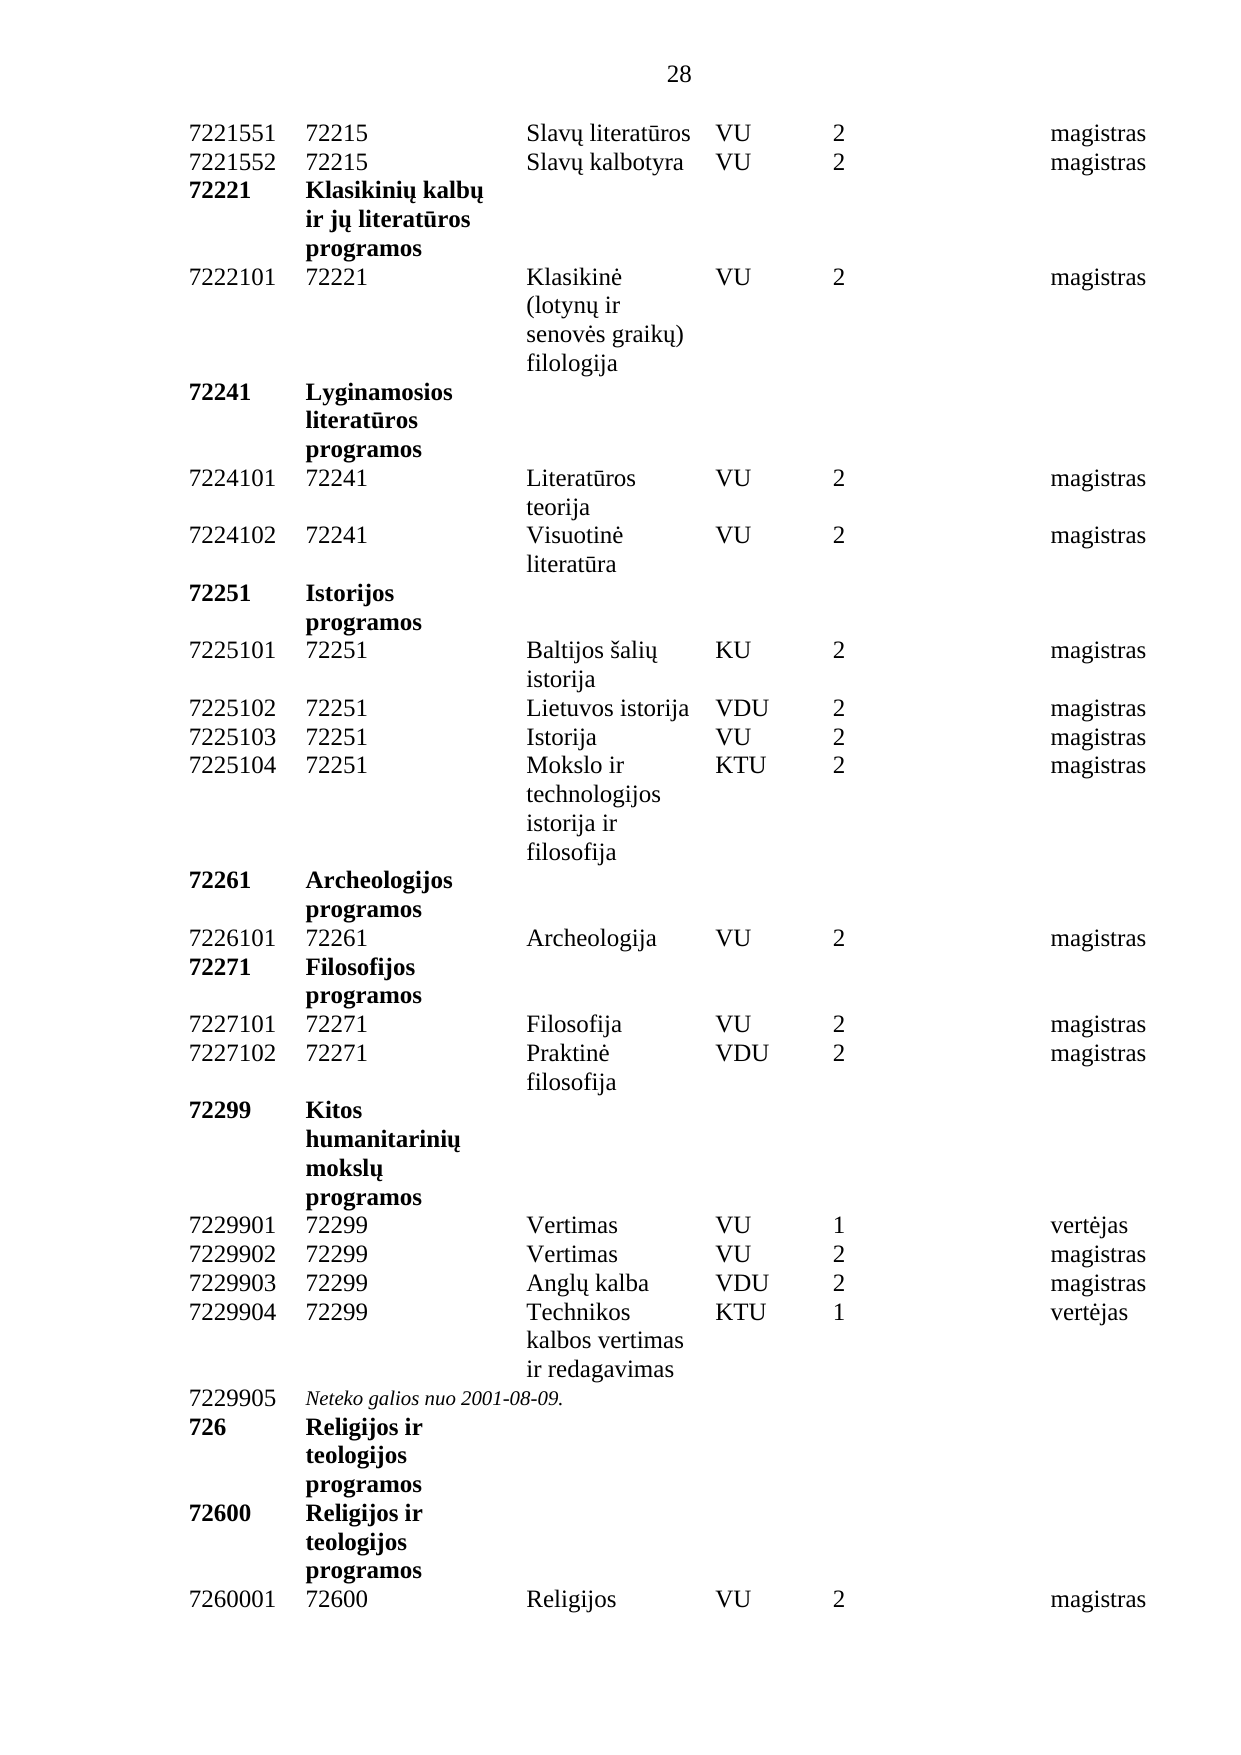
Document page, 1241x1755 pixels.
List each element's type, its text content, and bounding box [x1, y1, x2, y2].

table_cell magistras [1039, 147, 1197, 176]
table_cell [1197, 693, 1202, 722]
table_cell [515, 176, 704, 262]
table_cell 7227101 [177, 1009, 294, 1038]
table_cell [1197, 1412, 1202, 1498]
table_cell [704, 1412, 821, 1498]
table_cell [821, 176, 902, 262]
table_cell VU [704, 722, 821, 751]
table_cell 2 [821, 1239, 902, 1268]
table_cell [704, 578, 821, 636]
table_cell magistras [1039, 722, 1197, 751]
table_cell [902, 1498, 973, 1584]
table_cell 7221551 [177, 118, 294, 147]
table_cell 2 [821, 262, 902, 377]
table_cell [1197, 578, 1202, 636]
table_cell [1202, 521, 1207, 578]
table_cell 72299 [294, 1211, 515, 1239]
table_cell Literatūros teorija [515, 463, 704, 521]
table_cell [515, 866, 704, 923]
table_cell [515, 1498, 704, 1584]
table_cell [821, 952, 902, 1009]
table_cell [973, 147, 1039, 176]
table_cell [704, 1498, 821, 1584]
table_cell 72299 [294, 1268, 515, 1297]
table_cell [1202, 923, 1207, 952]
table_cell [515, 1096, 704, 1211]
table_cell 7229905 [177, 1383, 294, 1412]
table_cell 72251 [294, 636, 515, 693]
table_cell [515, 952, 704, 1009]
table_cell [1039, 377, 1197, 463]
table_cell [902, 176, 973, 262]
table_cell Archeologija [515, 923, 704, 952]
table_cell [1197, 952, 1202, 1009]
table_cell 2 [821, 722, 902, 751]
table_cell [821, 1412, 902, 1498]
table_cell KTU [704, 1297, 821, 1383]
table_cell 2 [821, 751, 902, 866]
table_cell [1202, 751, 1207, 866]
table_cell [1197, 636, 1202, 693]
table_cell 2 [821, 636, 902, 693]
table_cell 72271 [177, 952, 294, 1009]
table_cell [1197, 1584, 1202, 1613]
table_cell [973, 1268, 1039, 1297]
table_cell [1197, 118, 1202, 147]
table_cell 2 [821, 118, 902, 147]
table_cell Religijos [515, 1584, 704, 1613]
table_cell [973, 118, 1039, 147]
table_cell [973, 1297, 1039, 1383]
table_cell magistras [1039, 636, 1197, 693]
table_cell [1202, 1038, 1207, 1096]
table_cell [902, 1009, 973, 1038]
table_cell [1202, 1268, 1207, 1297]
table_cell 7260001 [177, 1584, 294, 1613]
table_cell [902, 693, 973, 722]
table_cell [973, 1211, 1039, 1239]
table_cell VU [704, 1239, 821, 1268]
table_cell magistras [1039, 1584, 1197, 1613]
table_cell [1197, 722, 1202, 751]
table_cell [973, 1009, 1039, 1038]
table_cell Istorija [515, 722, 704, 751]
table_cell VU [704, 147, 821, 176]
table_cell Religijos ir teologijos programos [294, 1412, 515, 1498]
table_cell 726 [177, 1412, 294, 1498]
table_cell [1197, 1038, 1202, 1096]
table_cell 72251 [294, 693, 515, 722]
table_cell magistras [1039, 1268, 1197, 1297]
table_cell [1202, 693, 1207, 722]
table_cell [1202, 866, 1207, 923]
table_cell [902, 377, 973, 463]
table_cell [1197, 751, 1202, 866]
table_cell [902, 463, 973, 521]
table_cell [1202, 147, 1207, 176]
table_cell [1197, 1297, 1202, 1383]
table_cell Religijos ir teologijos programos [294, 1498, 515, 1584]
table_cell [1202, 1211, 1207, 1239]
table_cell 7224101 [177, 463, 294, 521]
table_cell 7225101 [177, 636, 294, 693]
table_cell 72241 [177, 377, 294, 463]
table_cell VU [704, 262, 821, 377]
table_cell [704, 377, 821, 463]
table_cell [902, 636, 973, 693]
table_cell 72241 [294, 521, 515, 578]
table_cell [902, 262, 973, 377]
table_cell [902, 521, 973, 578]
table_cell Baltijos šalių istorija [515, 636, 704, 693]
table_cell 2 [821, 521, 902, 578]
table_cell 2 [821, 693, 902, 722]
table_cell 72221 [294, 262, 515, 377]
table_cell vertėjas [1039, 1211, 1197, 1239]
table_cell [1197, 1009, 1202, 1038]
table_cell [821, 866, 902, 923]
table_cell Klasikinė (lotynų ir senovės graikų) filologija [515, 262, 704, 377]
table_cell 7225103 [177, 722, 294, 751]
table_cell [902, 1096, 973, 1211]
table_cell VDU [704, 1268, 821, 1297]
table_cell [821, 578, 902, 636]
table_cell magistras [1039, 1239, 1197, 1268]
table_cell [973, 463, 1039, 521]
table_cell [973, 1498, 1039, 1584]
table_cell [1039, 176, 1197, 262]
table_cell [1202, 1239, 1207, 1268]
table_cell [902, 1297, 973, 1383]
table_cell [1202, 578, 1207, 636]
table_cell [973, 176, 1039, 262]
table_cell KTU [704, 751, 821, 866]
table_cell [515, 1412, 704, 1498]
table_cell [1197, 923, 1202, 952]
table_cell [704, 1096, 821, 1211]
table_cell magistras [1039, 1038, 1197, 1096]
table_cell [821, 377, 902, 463]
table_cell 72251 [177, 578, 294, 636]
table_cell [1197, 521, 1202, 578]
table_cell [821, 1498, 902, 1584]
table_cell 7229904 [177, 1297, 294, 1383]
table_cell [902, 118, 973, 147]
table_cell 72261 [177, 866, 294, 923]
table_cell Vertimas [515, 1211, 704, 1239]
table_cell [902, 1239, 973, 1268]
table_cell 72215 [294, 118, 515, 147]
table_cell 72600 [177, 1498, 294, 1584]
table_cell 7222101 [177, 262, 294, 377]
table_cell [973, 1038, 1039, 1096]
table_cell [902, 1211, 973, 1239]
table_cell [821, 1096, 902, 1211]
table_cell [1197, 176, 1202, 262]
table_cell 72215 [294, 147, 515, 176]
table_cell 72299 [177, 1096, 294, 1211]
table_cell [973, 377, 1039, 463]
table_cell VU [704, 1009, 821, 1038]
table_cell Filosofija [515, 1009, 704, 1038]
table_cell Mokslo ir technologijos istorija ir filosofija [515, 751, 704, 866]
table_cell [902, 923, 973, 952]
table_cell magistras [1039, 118, 1197, 147]
table_cell [1202, 1498, 1207, 1584]
table_cell [1202, 722, 1207, 751]
table_cell [1197, 1211, 1202, 1239]
table_cell [973, 751, 1039, 866]
table_cell Visuotinė literatūra [515, 521, 704, 578]
table_cell magistras [1039, 923, 1197, 952]
table_cell [973, 636, 1039, 693]
table_cell [1202, 262, 1207, 377]
table_cell [1197, 377, 1202, 463]
table_cell [973, 1239, 1039, 1268]
table_cell [1202, 1412, 1207, 1498]
table_cell [1202, 1096, 1207, 1211]
table_cell Lietuvos istorija [515, 693, 704, 722]
table_cell [704, 952, 821, 1009]
table_cell [1202, 377, 1207, 463]
table_cell 2 [821, 1009, 902, 1038]
table_cell [1039, 866, 1197, 923]
table_cell [973, 262, 1039, 377]
table_cell 7227102 [177, 1038, 294, 1096]
table_cell [1202, 952, 1207, 1009]
table_cell 7229901 [177, 1211, 294, 1239]
table_cell [973, 866, 1039, 923]
table_cell [973, 1584, 1039, 1613]
table_cell [1202, 1584, 1207, 1613]
table_cell 2 [821, 147, 902, 176]
table_cell [902, 1584, 973, 1613]
table_cell [1039, 1412, 1197, 1498]
table_cell [1202, 176, 1207, 262]
table_cell [1202, 463, 1207, 521]
table_cell [973, 952, 1039, 1009]
table_cell magistras [1039, 693, 1197, 722]
table_cell 2 [821, 1268, 902, 1297]
table_cell Kitos humanitarinių mokslų programos [294, 1096, 515, 1211]
table_cell 72251 [294, 751, 515, 866]
table_cell [704, 176, 821, 262]
table_cell Filosofijos programos [294, 952, 515, 1009]
table_cell 2 [821, 1038, 902, 1096]
table_cell Klasikinių kalbų ir jų literatūros programos [294, 176, 515, 262]
table_cell 72299 [294, 1239, 515, 1268]
table_cell magistras [1039, 521, 1197, 578]
table_cell 72221 [177, 176, 294, 262]
table_cell [973, 521, 1039, 578]
table_cell [1197, 1239, 1202, 1268]
table_cell [902, 722, 973, 751]
table_cell Technikos kalbos vertimas ir redagavimas [515, 1297, 704, 1383]
table_cell 7229903 [177, 1268, 294, 1297]
table_cell 2 [821, 923, 902, 952]
table_cell [704, 866, 821, 923]
table_cell 72299 [294, 1297, 515, 1383]
table_cell 7225104 [177, 751, 294, 866]
table_cell [1039, 1096, 1197, 1211]
table_cell [1197, 1383, 1202, 1412]
table_cell [973, 722, 1039, 751]
table_cell Anglų kalba [515, 1268, 704, 1297]
table_cell [1202, 1297, 1207, 1383]
table_cell VDU [704, 1038, 821, 1096]
table_cell 72261 [294, 923, 515, 952]
table_cell 72271 [294, 1009, 515, 1038]
table_cell VU [704, 118, 821, 147]
table_cell [902, 578, 973, 636]
table_cell [1197, 866, 1202, 923]
table_cell 72271 [294, 1038, 515, 1096]
table_cell 7225102 [177, 693, 294, 722]
table_cell VU [704, 463, 821, 521]
table_cell 1 [821, 1211, 902, 1239]
table_cell [1197, 1498, 1202, 1584]
table_cell Vertimas [515, 1239, 704, 1268]
table_cell Lyginamosios literatūros programos [294, 377, 515, 463]
table_cell [515, 578, 704, 636]
table_cell 72241 [294, 463, 515, 521]
table_cell [902, 1412, 973, 1498]
table_cell [973, 923, 1039, 952]
table_cell [515, 377, 704, 463]
table_cell KU [704, 636, 821, 693]
table_cell 72251 [294, 722, 515, 751]
table_cell VU [704, 1211, 821, 1239]
table_cell [1202, 1383, 1207, 1412]
table_cell [973, 1096, 1039, 1211]
table_cell [973, 1412, 1039, 1498]
table_cell [902, 147, 973, 176]
table_cell magistras [1039, 262, 1197, 377]
table_cell [1197, 1096, 1202, 1211]
table_cell [902, 1268, 973, 1297]
table_cell [1197, 463, 1202, 521]
table_cell [973, 693, 1039, 722]
table_cell VU [704, 1584, 821, 1613]
table_cell [1039, 952, 1197, 1009]
table_cell [1039, 578, 1197, 636]
table_cell [902, 952, 973, 1009]
table_cell [1202, 636, 1207, 693]
table_cell [1202, 1009, 1207, 1038]
table_cell [1197, 262, 1202, 377]
table_cell Praktinė filosofija [515, 1038, 704, 1096]
table_cell 1 [821, 1297, 902, 1383]
table_cell [1197, 1268, 1202, 1297]
table_cell 7226101 [177, 923, 294, 952]
table_cell Istorijos programos [294, 578, 515, 636]
table_cell [1039, 1498, 1197, 1584]
table_cell 72600 [294, 1584, 515, 1613]
table_cell VU [704, 923, 821, 952]
table_cell [973, 578, 1039, 636]
table_cell [902, 751, 973, 866]
table_cell [1202, 118, 1207, 147]
table_cell 7229902 [177, 1239, 294, 1268]
table_cell 2 [821, 463, 902, 521]
table_cell Archeologijos programos [294, 866, 515, 923]
table_cell 2 [821, 1584, 902, 1613]
table_cell Neteko galios nuo 2001-08-09. [294, 1383, 1197, 1412]
table_cell [902, 866, 973, 923]
table_cell 7224102 [177, 521, 294, 578]
table_cell [1197, 147, 1202, 176]
table_cell vertėjas [1039, 1297, 1197, 1383]
table_cell magistras [1039, 1009, 1197, 1038]
table_cell Slavų literatūros [515, 118, 704, 147]
table_cell magistras [1039, 463, 1197, 521]
table_cell magistras [1039, 751, 1197, 866]
table_cell VDU [704, 693, 821, 722]
table_cell 7221552 [177, 147, 294, 176]
table_cell [902, 1038, 973, 1096]
table_cell Slavų kalbotyra [515, 147, 704, 176]
table_cell VU [704, 521, 821, 578]
